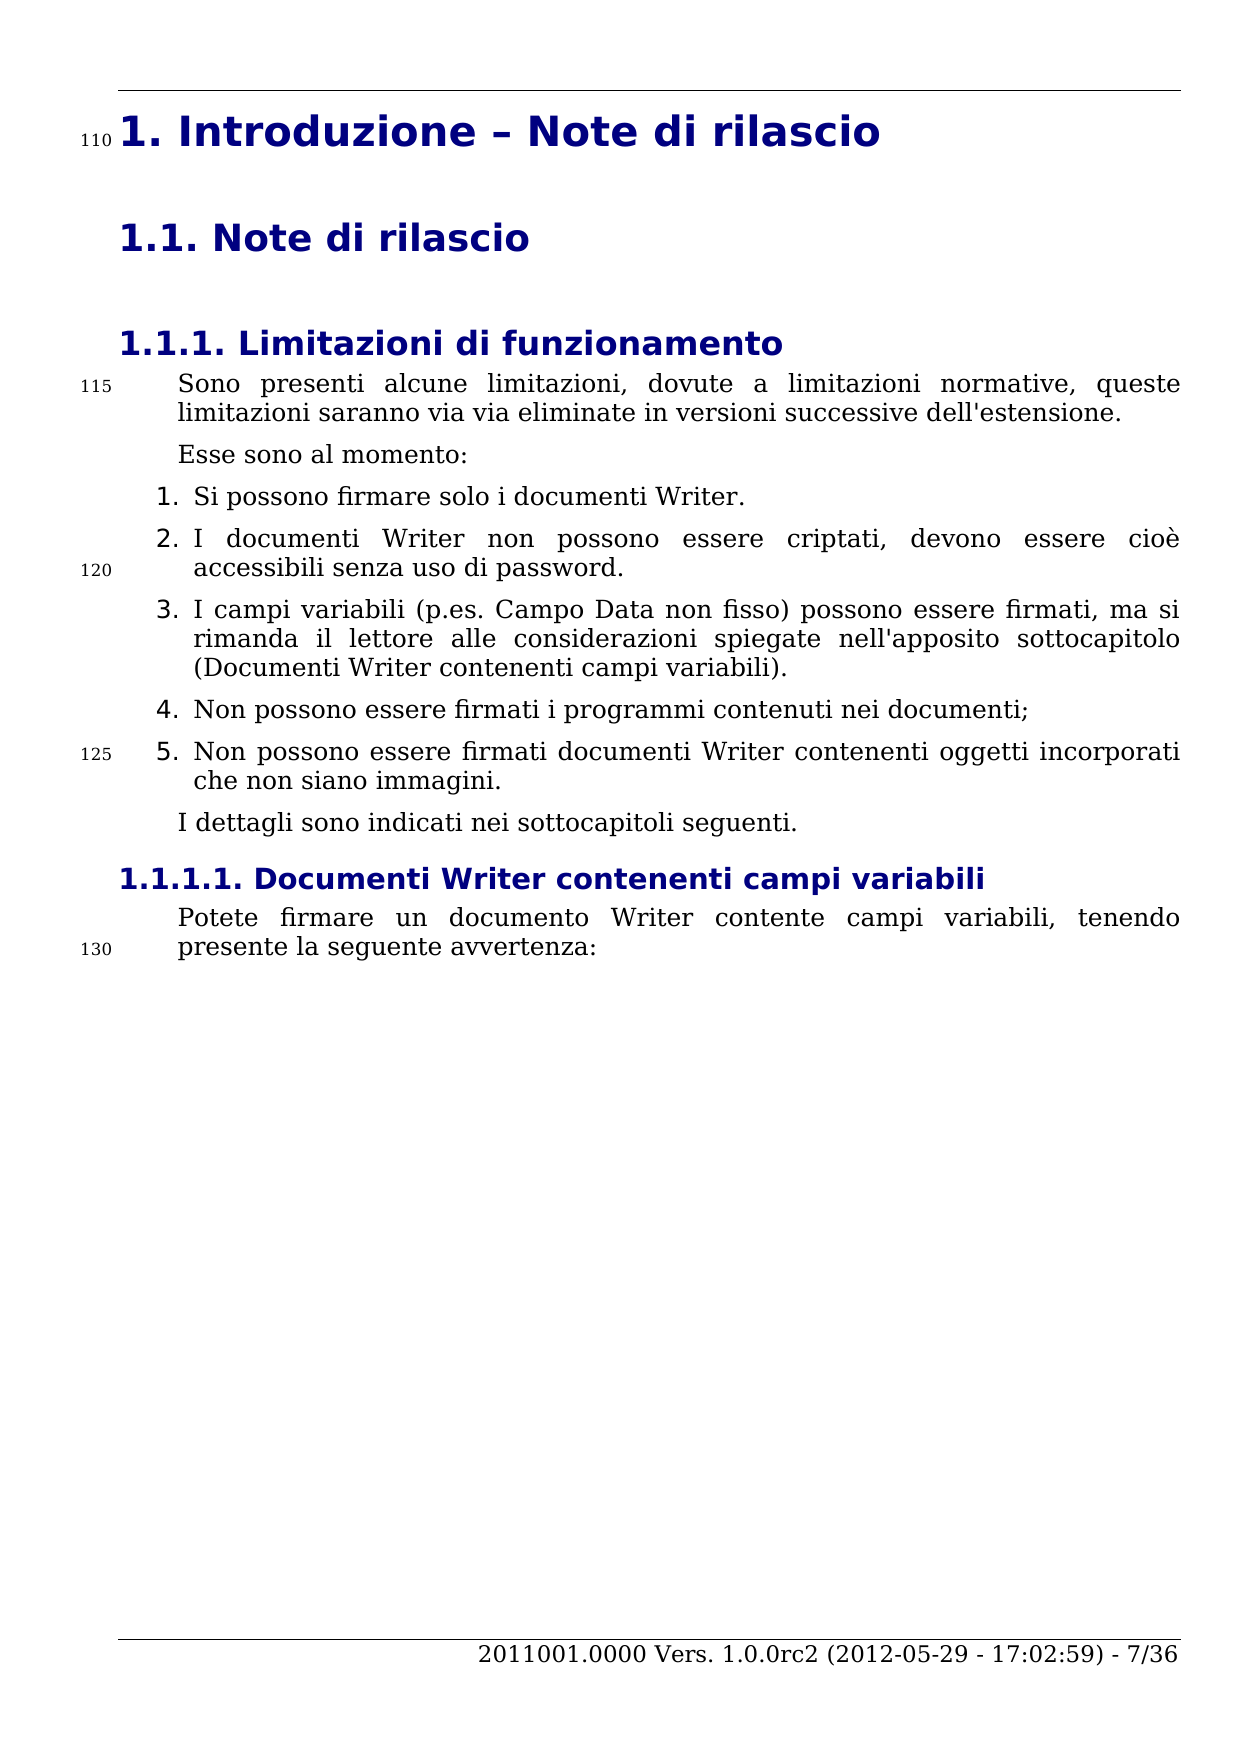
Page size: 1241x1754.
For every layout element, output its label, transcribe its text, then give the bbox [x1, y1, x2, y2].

list Non possono essere firmati documenti Writer contenenti oggetti incorporati che non siano immagini. [156, 737, 1181, 796]
subtitle Introduzione – Note di rilascio [118, 107, 1181, 156]
subtitle Note di rilascio [118, 217, 1181, 260]
text Esse sono al momento: [177, 440, 1181, 469]
list Non possono essere firmati i programmi contenuti nei documenti; [156, 695, 1181, 724]
text Potete firmare un documento Writer contente campi variabili, tenendo presente la seguente avvertenza: [177, 903, 1181, 962]
text Sono presenti alcune limitazioni, dovute a limitazioni normative, queste limitazioni saranno via via eliminate in versioni successive dell'estensione. [177, 369, 1181, 428]
subtitle Limitazioni di funzionamento [118, 324, 1181, 363]
subtitle Documenti Writer contenenti campi variabili [118, 862, 1181, 897]
list Si possono firmare solo i documenti Writer. [156, 482, 1181, 511]
list I documenti Writer non possono essere criptati, devono essere cioè accessibili senza uso di password. [156, 524, 1181, 582]
list I campi variabili (p.es. Campo Data non fisso) possono essere firmati, ma si rimanda il lettore alle considerazioni spiegate nell'apposito sottocapitolo (Documenti Writer contenenti campi variabili). [156, 595, 1181, 683]
text I dettagli sono indicati nei sottocapitoli seguenti. [177, 808, 1181, 837]
